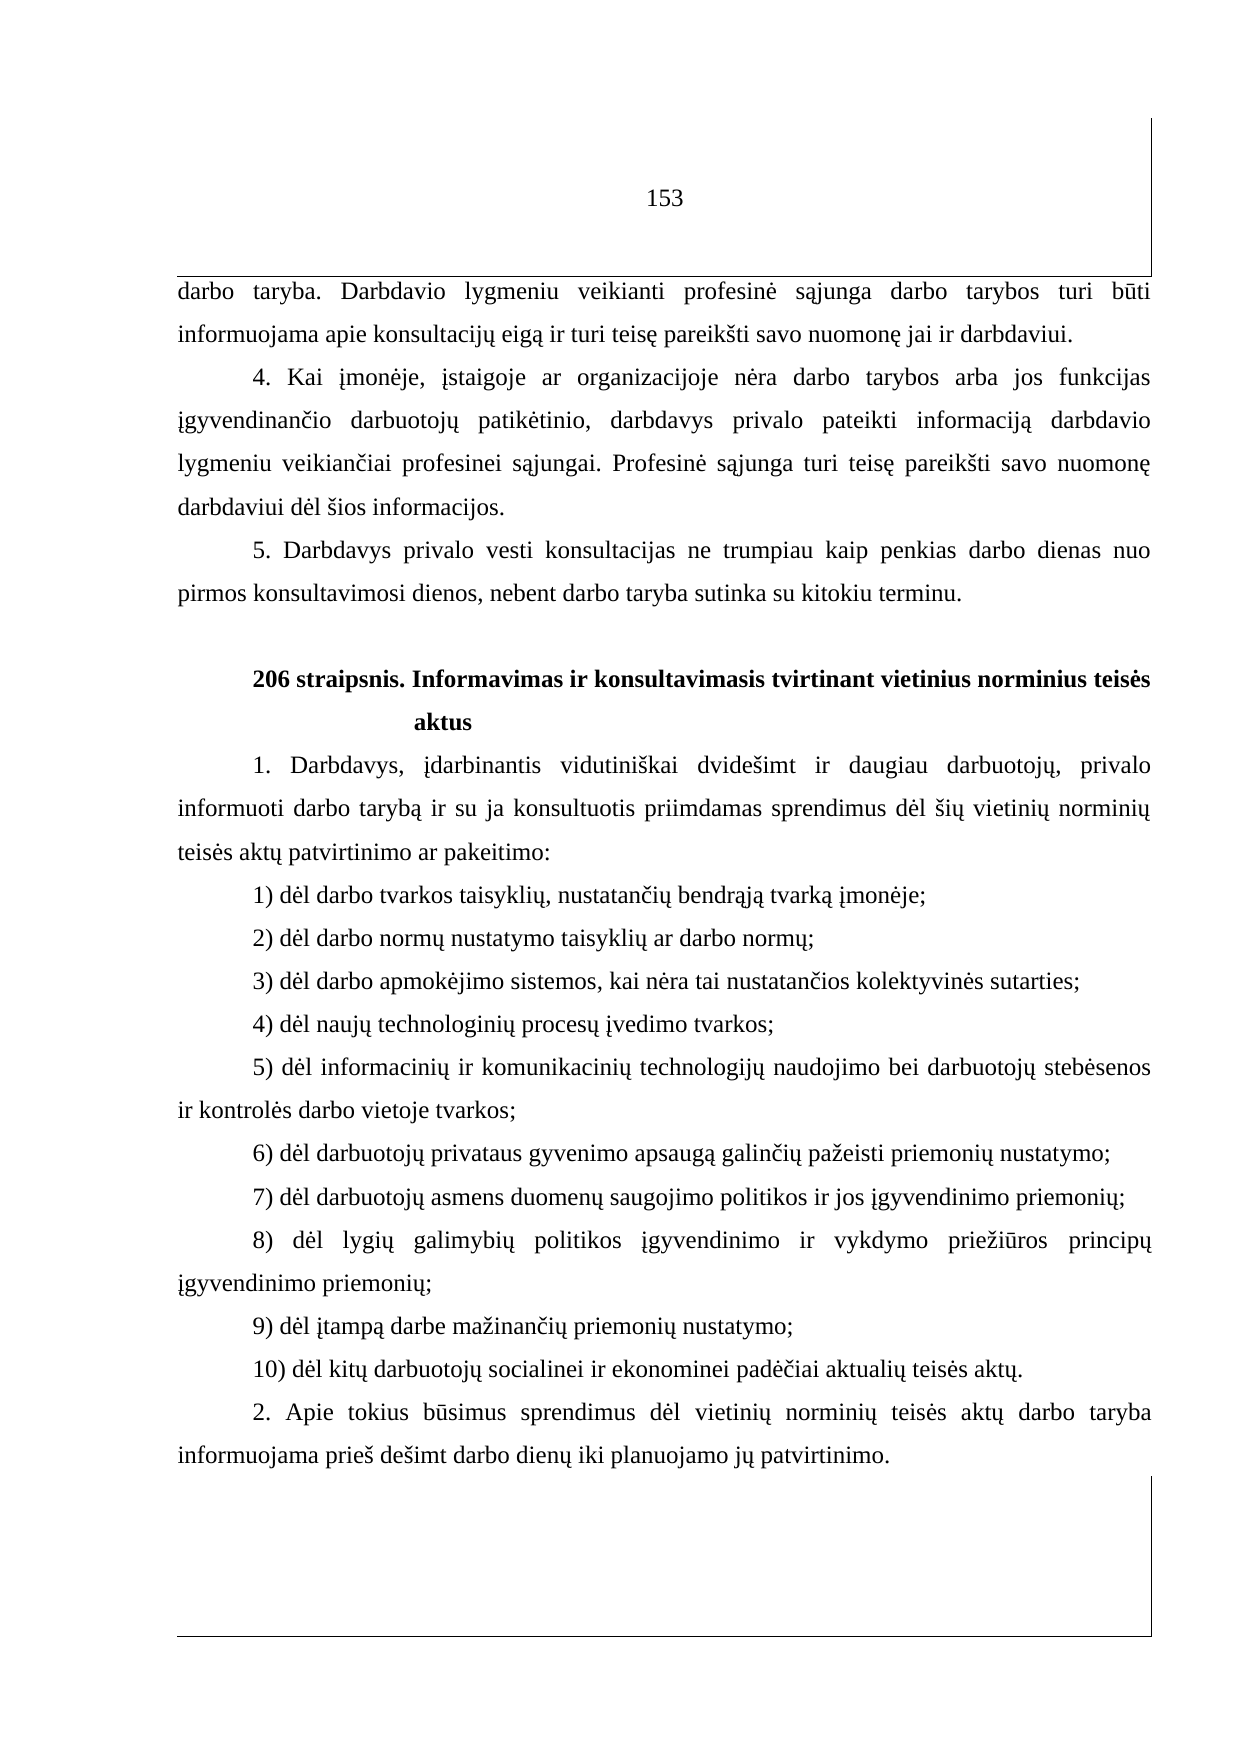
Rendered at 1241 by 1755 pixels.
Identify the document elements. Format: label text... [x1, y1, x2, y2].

text 4. Kai įmonėje, įstaigoje ar organizacijoje nėra darbo tarybos arba jos funkcijas įgyvendinančio darbuotojų patikėtinio, darbdavys privalo pateikti informaciją darbdavio lygmeniu veikiančiai profesinei sąjungai. Profesinė sąjunga turi teisę pareikšti savo nuomonę darbdaviui dėl šios informacijos. [177, 362, 1152, 520]
text 8) dėl lygių galimybių politikos įgyvendinimo ir vykdymo priežiūros principų įgyvendinimo priemonių; [177, 1225, 1152, 1297]
text 5) dėl informacinių ir komunikacinių technologijų naudojimo bei darbuotojų stebėsenos ir kontrolės darbo vietoje tvarkos; [177, 1052, 1152, 1124]
text 4) dėl naujų technologinių procesų įvedimo tvarkos; [177, 1009, 1152, 1038]
subtitle 206 straipsnis. Informavimas ir konsultavimasis tvirtinant vietinius norminius teisės aktus [252, 664, 1152, 736]
text 1. Darbdavys, įdarbinantis vidutiniškai dvidešimt ir daugiau darbuotojų, privalo informuoti darbo tarybą ir su ja konsultuotis priimdamas sprendimus dėl šių vietinių norminių teisės aktų patvirtinimo ar pakeitimo: [177, 750, 1152, 865]
text 10) dėl kitų darbuotojų socialinei ir ekonominei padėčiai aktualių teisės aktų. [177, 1354, 1152, 1383]
text 6) dėl darbuotojų privataus gyvenimo apsaugą galinčių pažeisti priemonių nustatymo; [177, 1138, 1152, 1167]
text 2) dėl darbo normų nustatymo taisyklių ar darbo normų; [177, 923, 1152, 952]
text 5. Darbdavys privalo vesti konsultacijas ne trumpiau kaip penkias darbo dienas nuo pirmos konsultavimosi dienos, nebent darbo taryba sutinka su kitokiu terminu. [177, 535, 1152, 607]
text 7) dėl darbuotojų asmens duomenų saugojimo politikos ir jos įgyvendinimo priemonių; [177, 1182, 1152, 1210]
text 1) dėl darbo tvarkos taisyklių, nustatančių bendrąją tvarką įmonėje; [177, 880, 1152, 908]
text darbo taryba. Darbdavio lygmeniu veikianti profesinė sąjunga darbo tarybos turi būti informuojama apie konsultacijų eigą ir turi teisę pareikšti savo nuomonę jai ir darbdaviui. [177, 276, 1152, 348]
text 3) dėl darbo apmokėjimo sistemos, kai nėra tai nustatančios kolektyvinės sutarties; [177, 966, 1152, 995]
text 2. Apie tokius būsimus sprendimus dėl vietinių norminių teisės aktų darbo taryba informuojama prieš dešimt darbo dienų iki planuojamo jų patvirtinimo. [177, 1397, 1152, 1469]
text 9) dėl įtampą darbe mažinančių priemonių nustatymo; [177, 1311, 1152, 1340]
